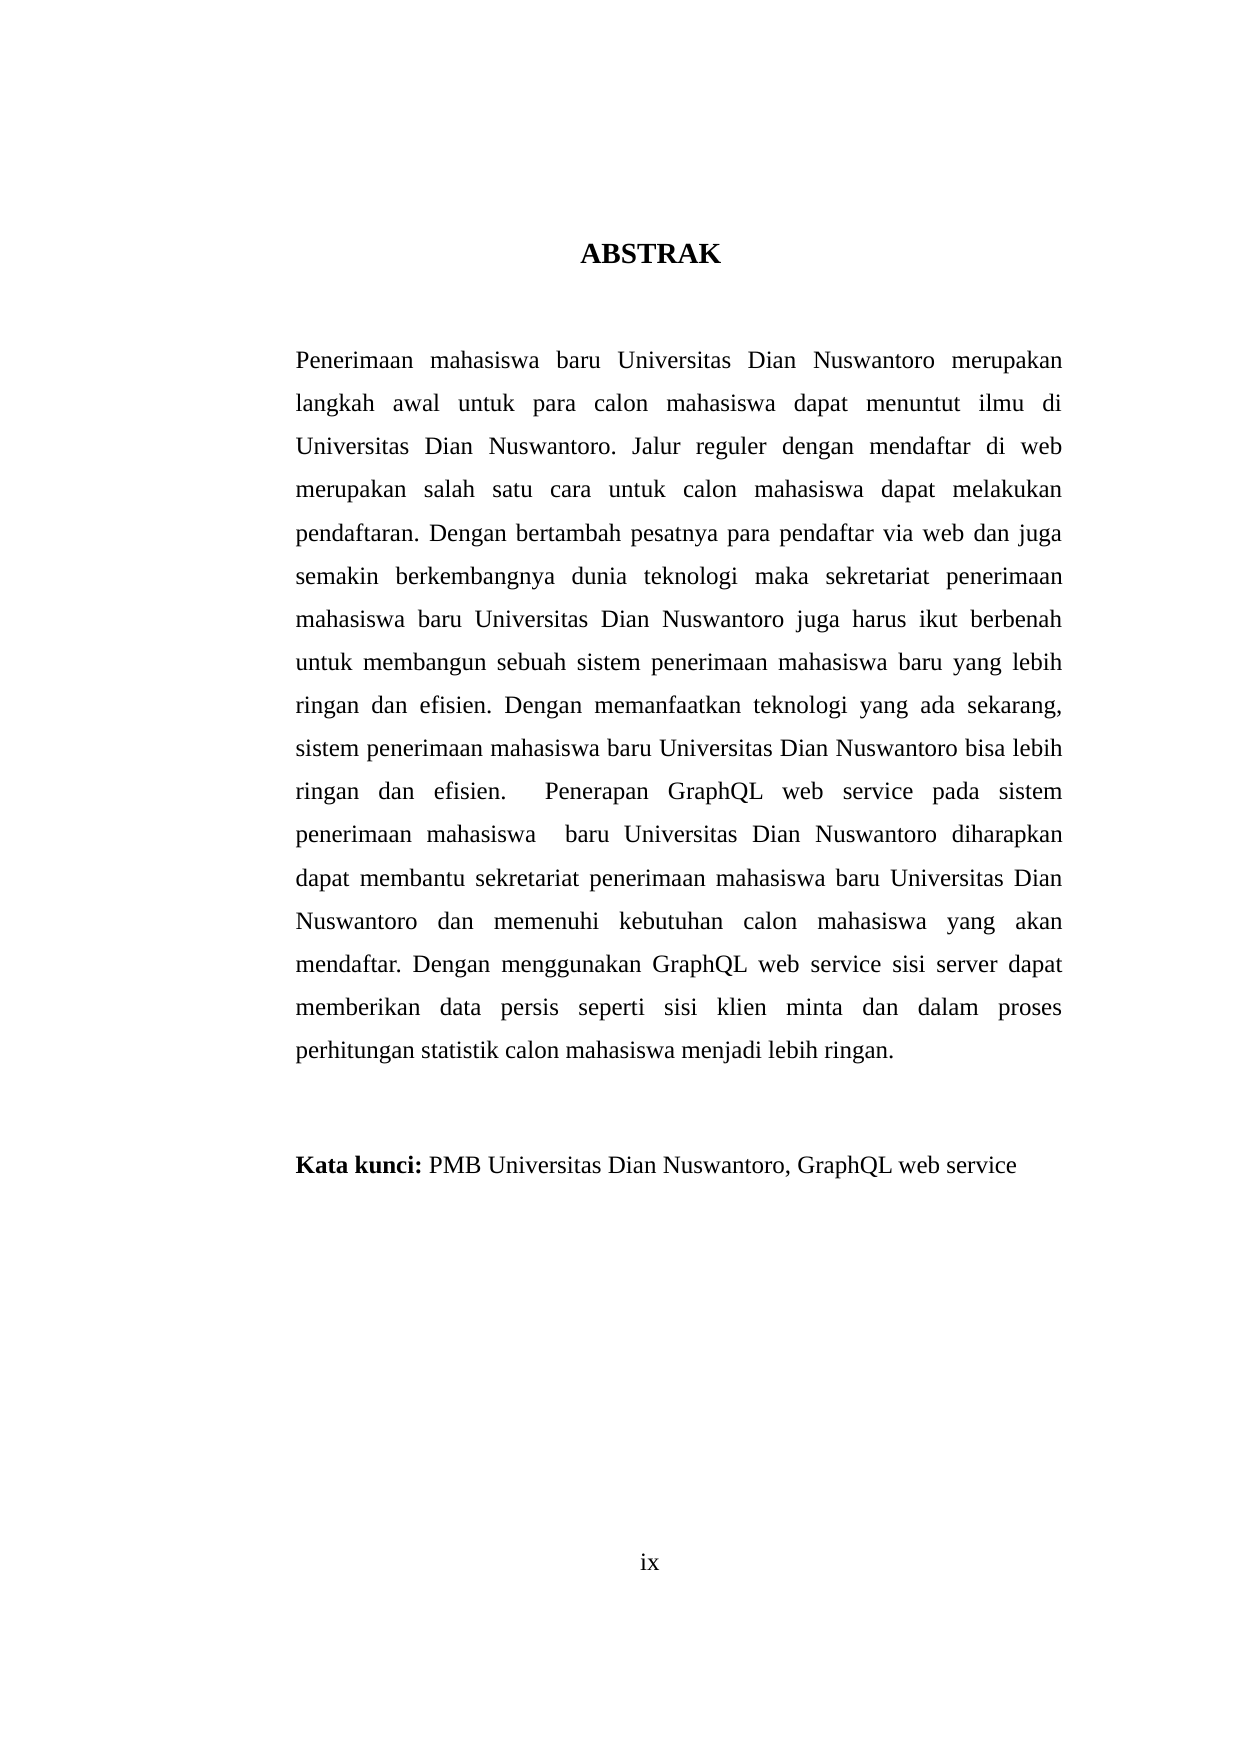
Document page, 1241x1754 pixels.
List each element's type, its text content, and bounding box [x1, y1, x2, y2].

subtitle Penerimaan mahasiswa baru Universitas Dian Nuswantoro merupakan langkah awal untuk para calon mahasiswa dapat menuntut ilmu di Universitas Dian Nuswantoro. Jalur reguler dengan mendaftar di web merupakan salah satu cara untuk calon mahasiswa dapat melakukan pendaftaran. Dengan bertambah pesatnya para pendaftar via web dan juga semakin berkembangnya dunia teknologi maka sekretariat penerimaan mahasiswa baru Universitas Dian Nuswantoro juga harus ikut berbenah untuk membangun sebuah sistem penerimaan mahasiswa baru yang lebih ringan dan efisien. Dengan memanfaatkan teknologi yang ada sekarang, sistem penerimaan mahasiswa baru Universitas Dian Nuswantoro bisa lebih ringan dan efisien. Penerapan GraphQL web service pada sistem penerimaan mahasiswa baru Universitas Dian Nuswantoro diharapkan dapat membantu sekretariat penerimaan mahasiswa baru Universitas Dian Nuswantoro dan memenuhi kebutuhan calon mahasiswa yang akan mendaftar. Dengan menggunakan GraphQL web service sisi server dapat memberikan data persis seperti sisi klien minta dan dalam proses perhitungan statistik calon mahasiswa menjadi lebih ringan. [295, 345, 1063, 1064]
subtitle Kata kunci: PMB Universitas Dian Nuswantoro, GraphQL web service [295, 1151, 1063, 1179]
subtitle ABSTRAK [236, 236, 1063, 270]
